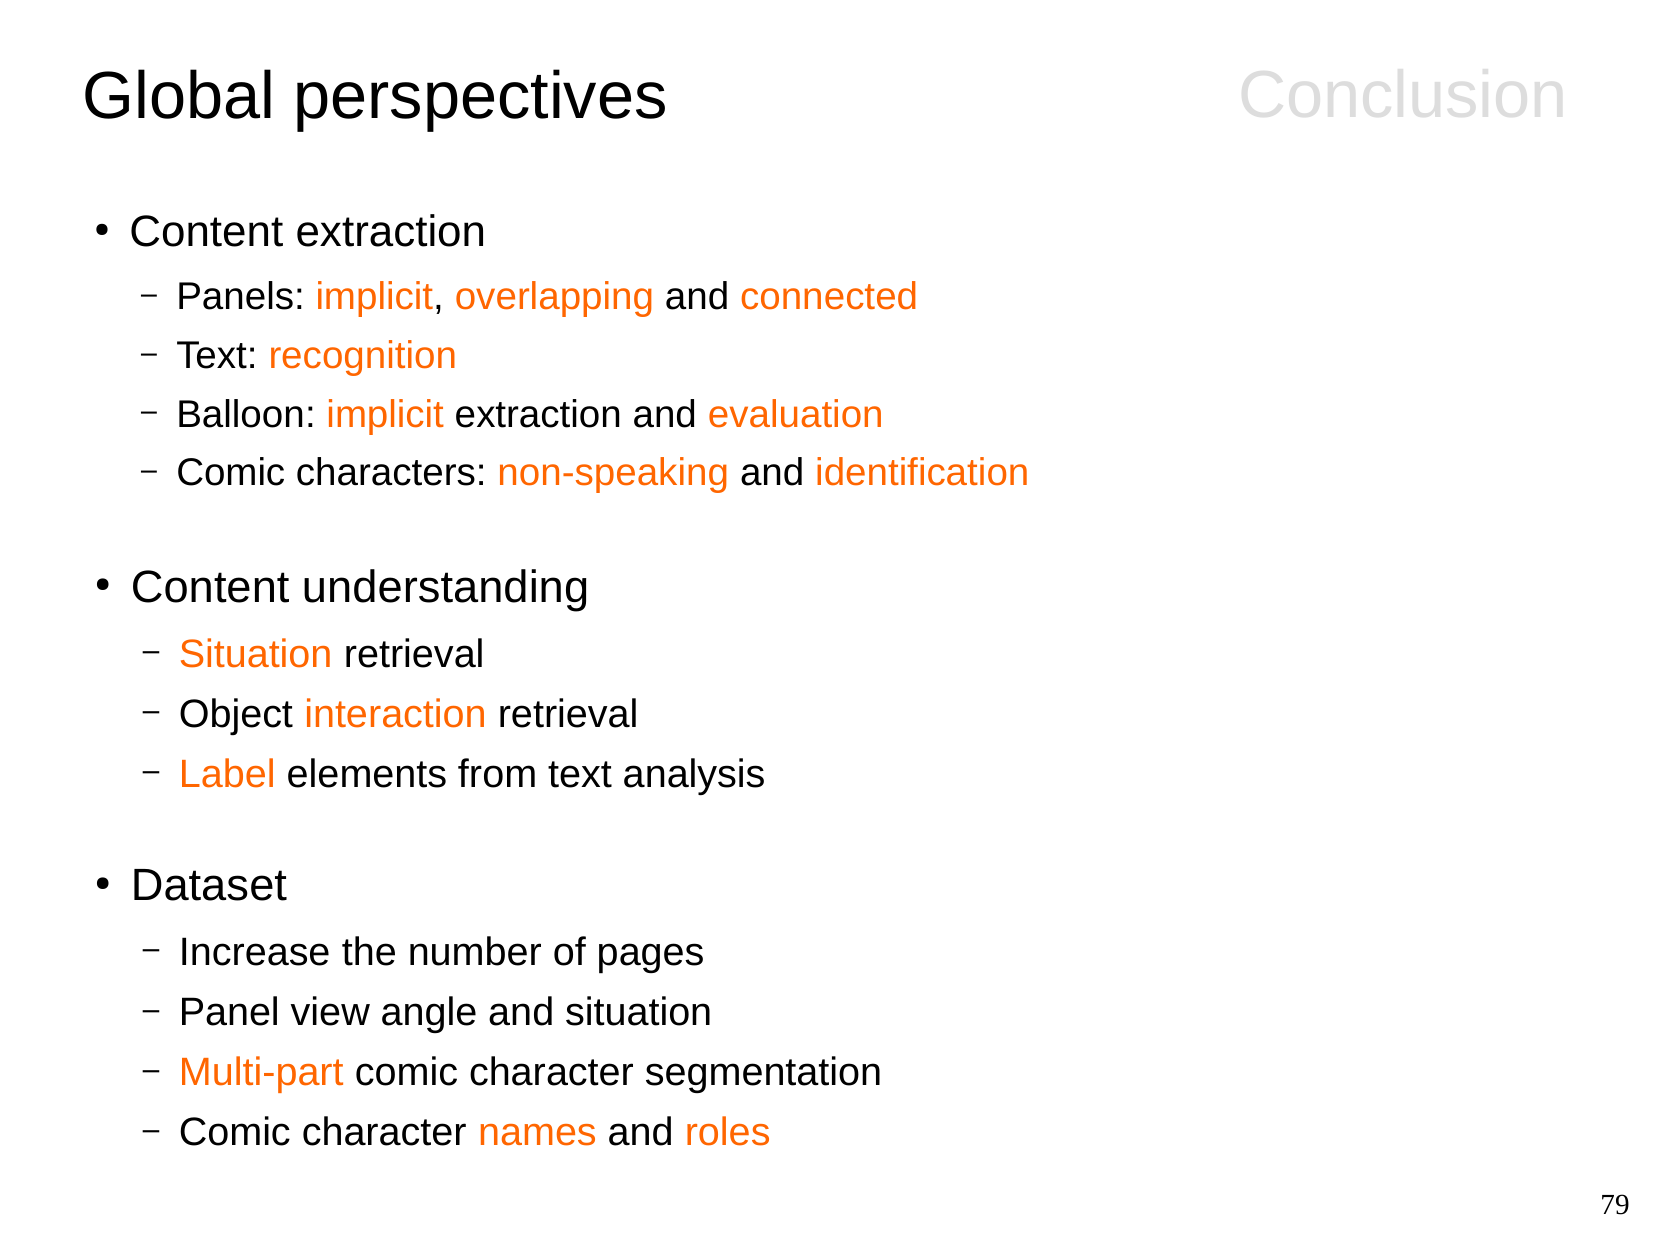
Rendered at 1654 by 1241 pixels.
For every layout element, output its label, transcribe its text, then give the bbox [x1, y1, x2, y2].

list Content extraction Panels: implicit, overlapping and connected Text: recognition Balloon: implicit extraction and evaluation Comic characters: non-speaking and identification [82, 206, 1571, 497]
list Content understanding Situation retrieval Object interaction retrieval Label elements from text analysis [82, 561, 1571, 798]
list Dataset Increase the number of pages Panel view angle and situation Multi-part comic character segmentation Comic character names and roles [82, 859, 1571, 1158]
title Global perspectives [82, 49, 1571, 142]
